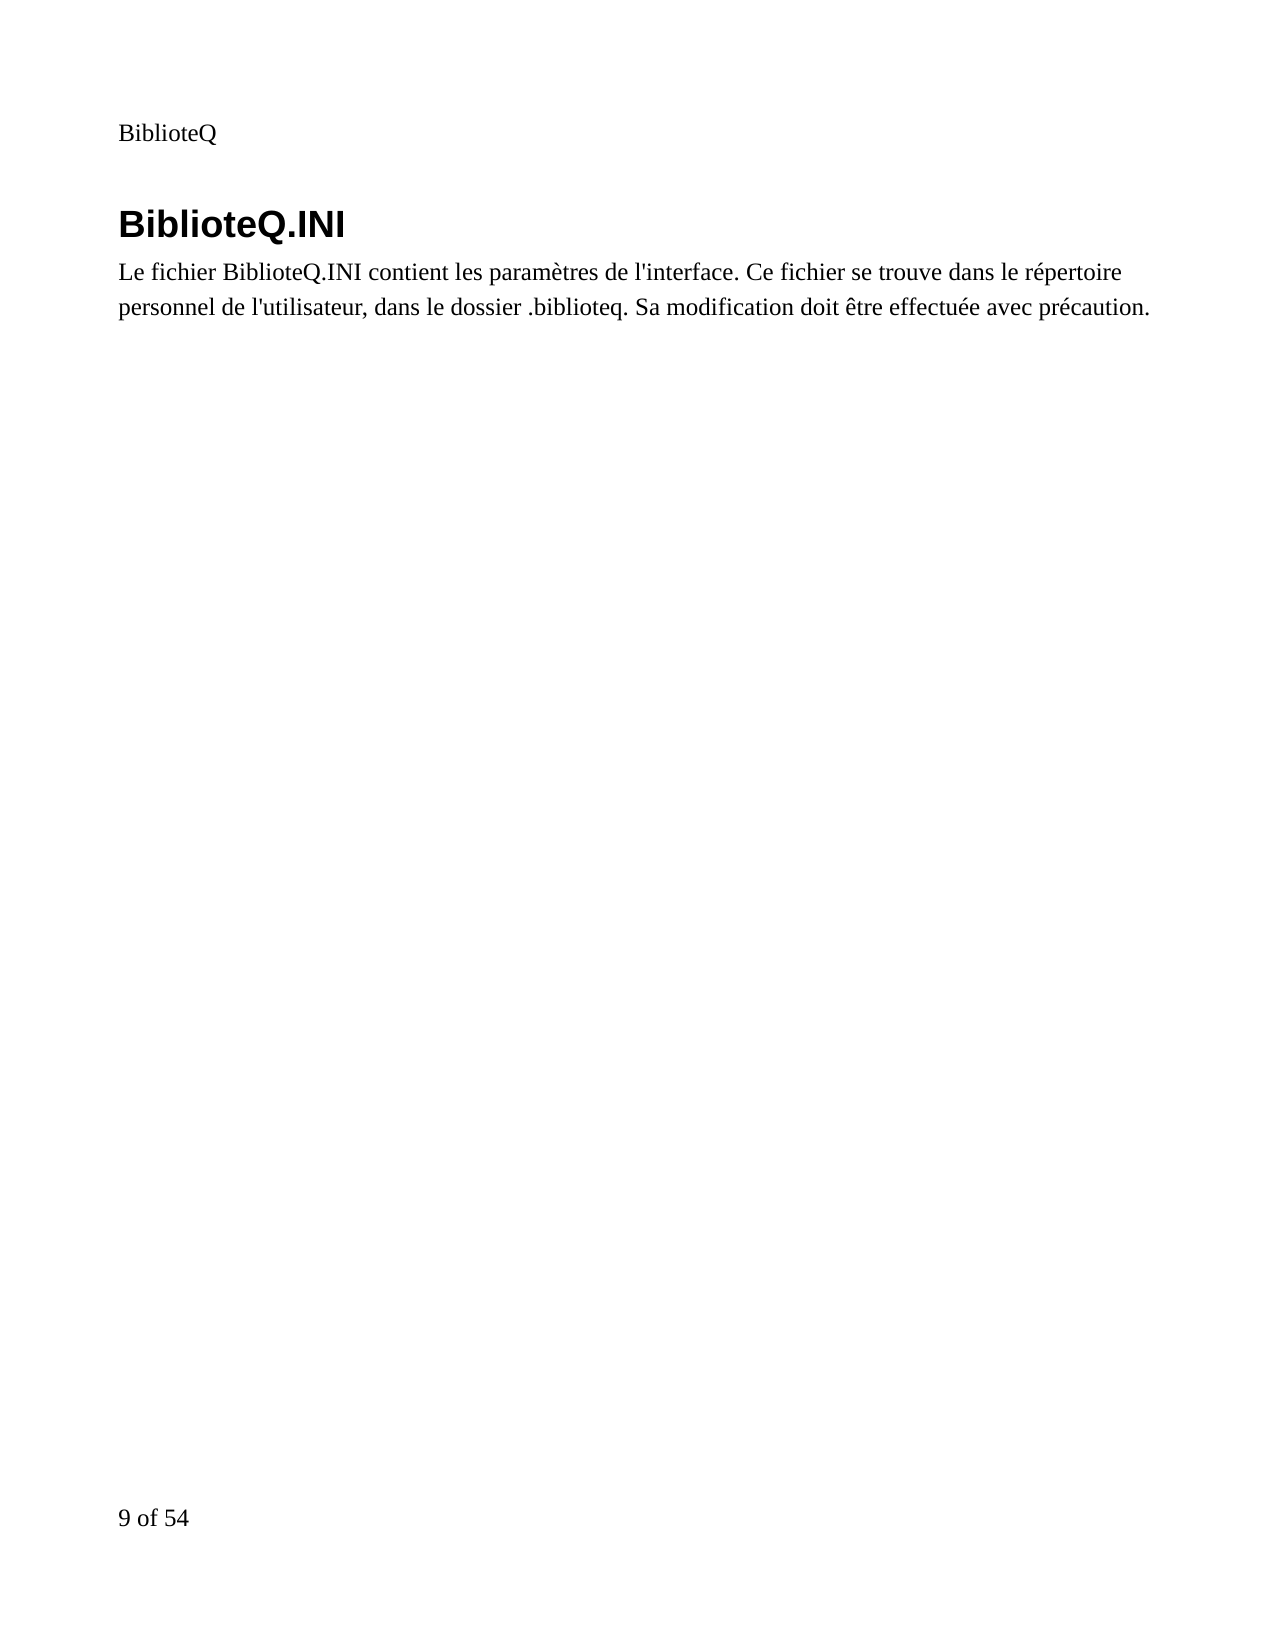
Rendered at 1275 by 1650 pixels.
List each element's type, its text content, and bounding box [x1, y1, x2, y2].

subtitle BiblioteQ.INI [118, 201, 1157, 245]
text Le fichier BiblioteQ.INI contient les paramètres de l'interface. Ce fichier se trouve dans le répertoire personnel de l'utilisateur, dans le dossier .biblioteq. Sa modification doit être effectuée avec précaution. [118, 257, 1157, 321]
